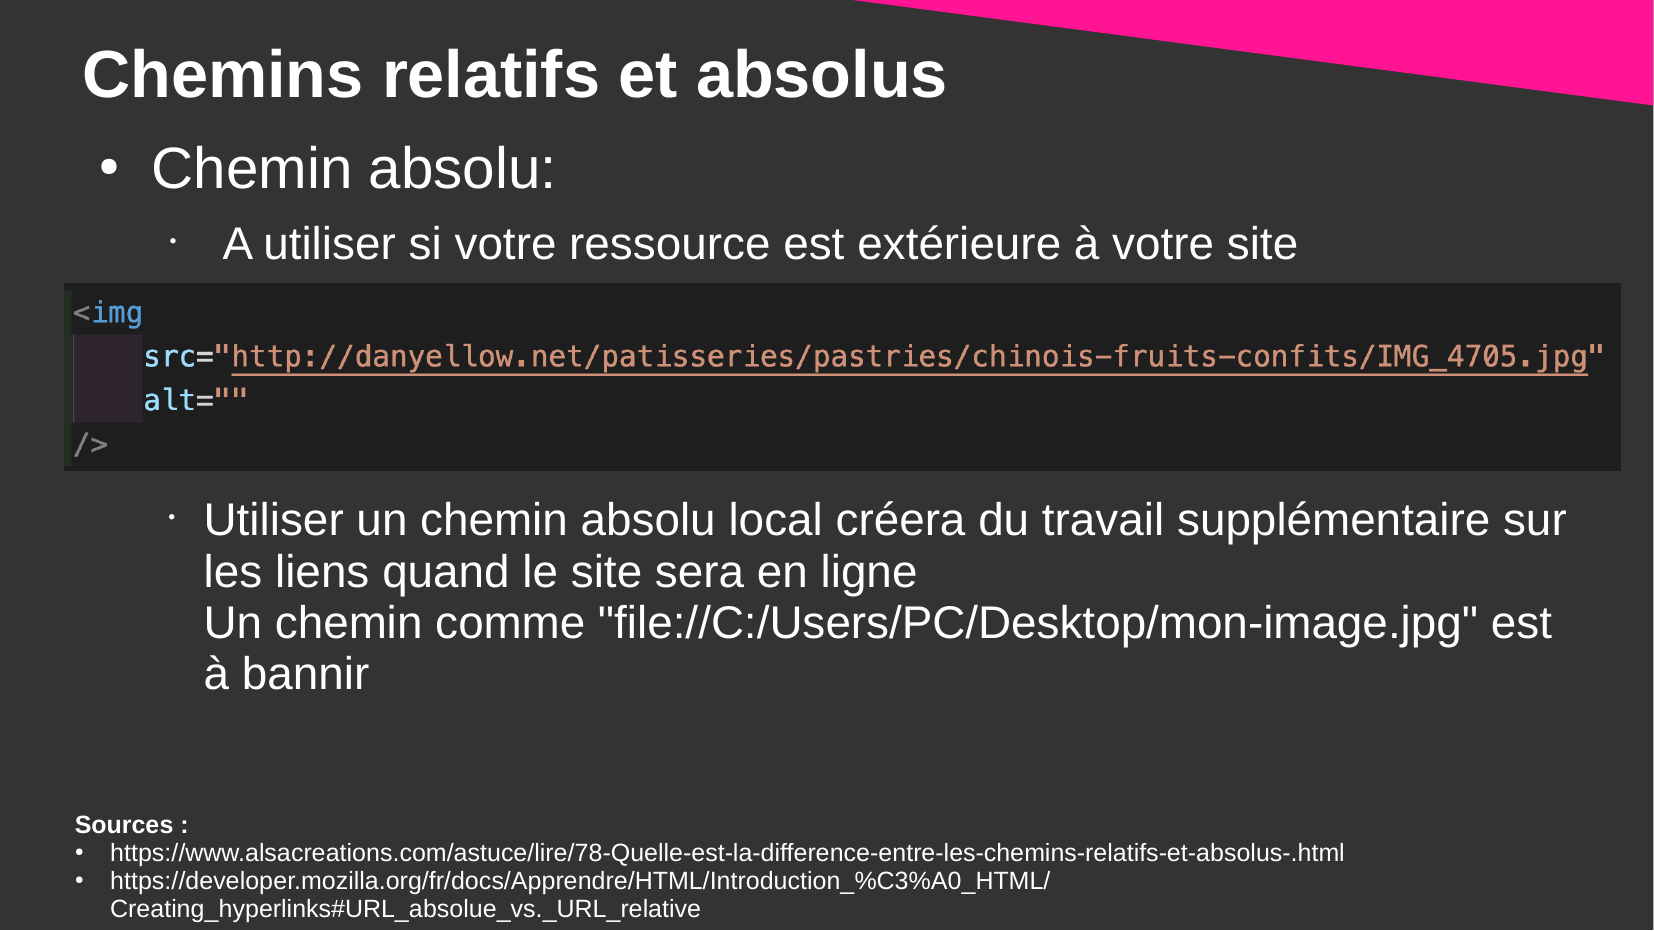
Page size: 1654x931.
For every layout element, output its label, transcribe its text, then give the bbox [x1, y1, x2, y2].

text_box Sources : https://www.alsacreations.com/astuce/lire/78-Quelle-est-la-difference-entre-les-chemins-relatifs-et-absolus-.html https://developer.mozilla.org/fr/docs/Apprendre/HTML/Introduction_%C3%A0_HTML/Creating_hyperlinks#URL_absolue_vs._URL_relative [60, 803, 1642, 931]
list Chemin absolu: A utiliser si votre ressource est extérieure à votre site [80, 135, 1546, 283]
picture [64, 283, 1621, 471]
text_box Utiliser un chemin absolu local créera du travail supplémentaire sur les liens quand le site sera en ligne Un chemin comme "file://C:/Users/PC/Desktop/mon-image.jpg" est à bannir [153, 486, 1595, 707]
text_box [852, 0, 1654, 106]
title Chemins relatifs et absolus [82, 37, 1040, 122]
